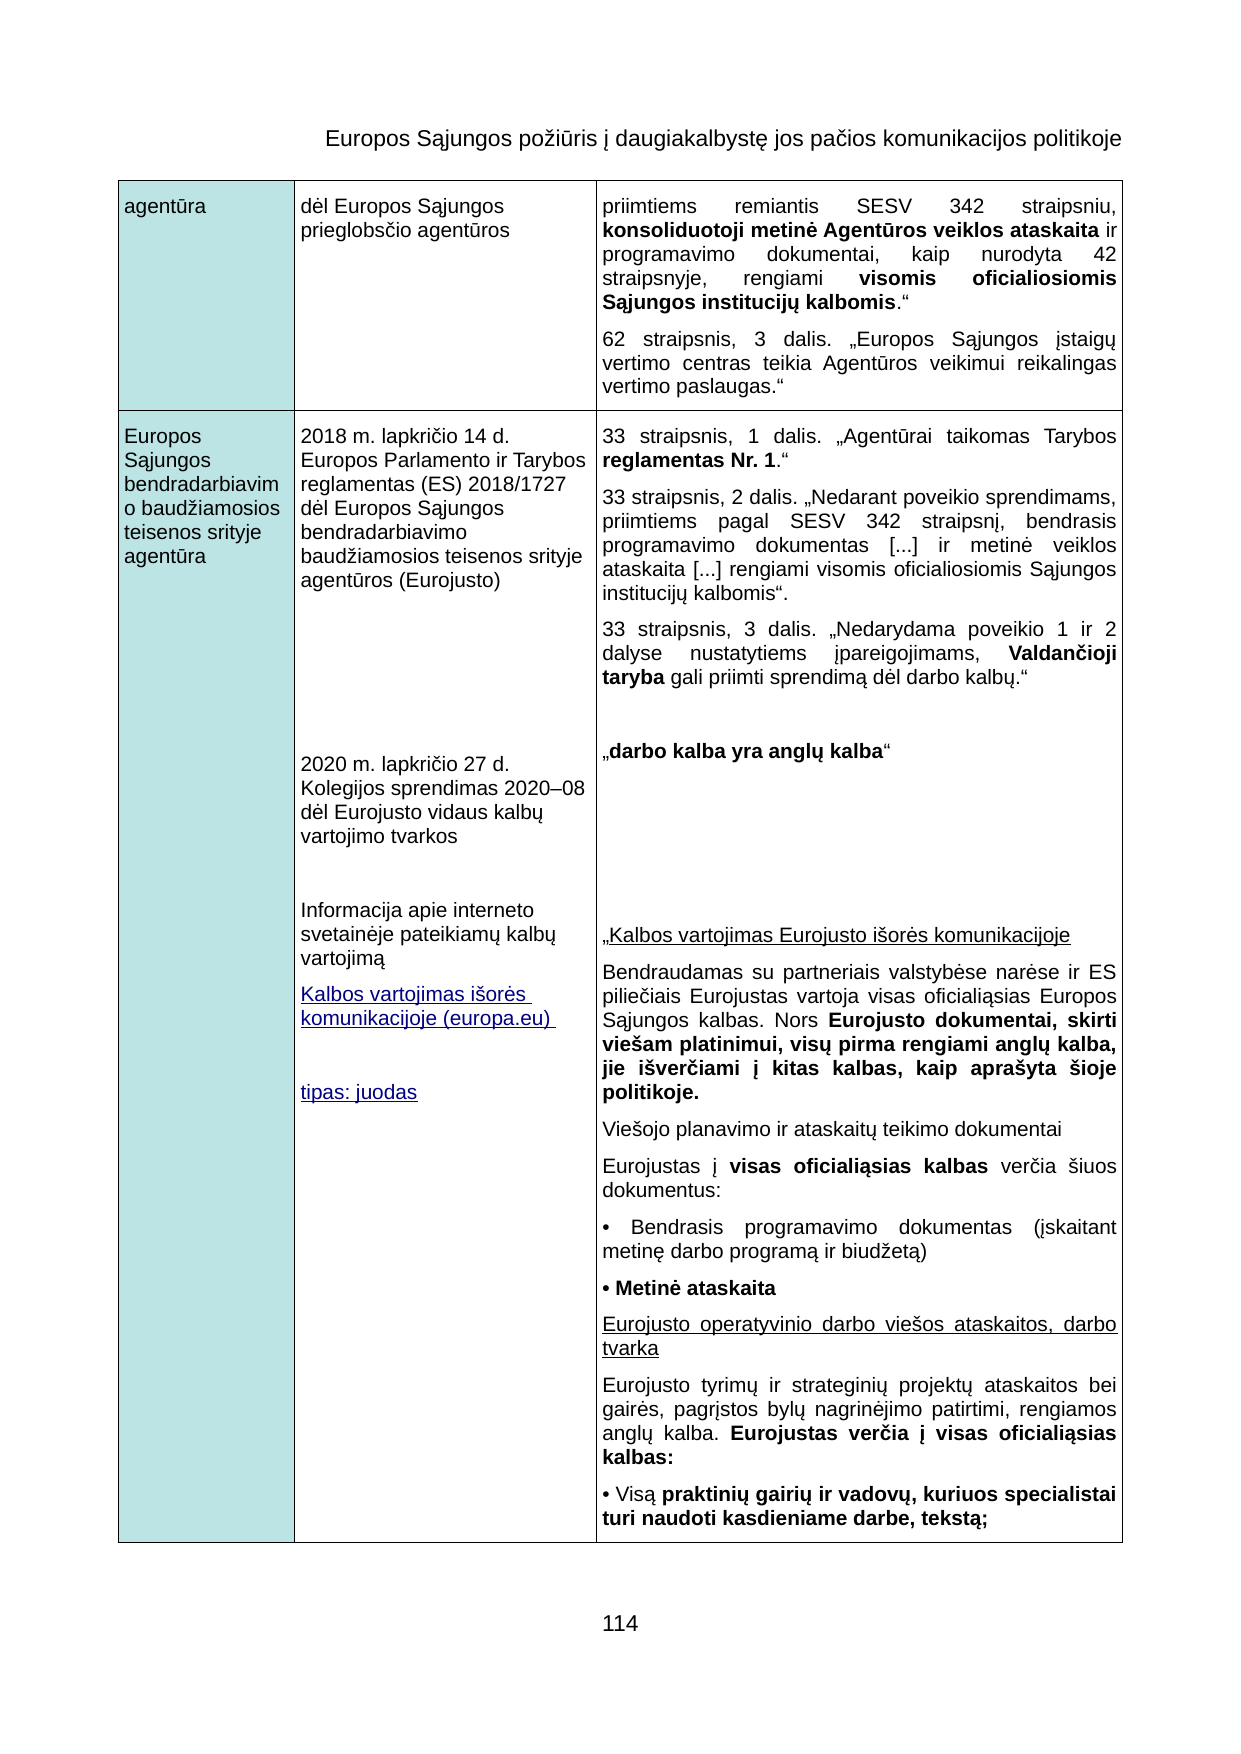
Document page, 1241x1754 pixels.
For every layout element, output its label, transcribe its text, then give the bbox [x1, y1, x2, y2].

table_cell 33 straipsnis, 1 dalis. „Agentūrai taikomas Tarybos reglamentas Nr. 1.“ 33 straipsnis, 2 dalis. „Nedarant poveikio sprendimams, priimtiems pagal SESV 342 straipsnį, bendrasis programavimo dokumentas [...] ir metinė veiklos ataskaita [...] rengiami visomis oficialiosiomis Sąjungos institucijų kalbomis“. 33 straipsnis, 3 dalis. „Nedarydama poveikio 1 ir 2 dalyse nustatytiems įpareigojimams, Valdančioji taryba gali priimti sprendimą dėl darbo kalbų.“ „darbo kalba yra anglų kalba“ „Kalbos vartojimas Eurojusto išorės komunikacijoje Bendraudamas su partneriais valstybėse narėse ir ES piliečiais Eurojustas vartoja visas oficialiąsias Europos Sąjungos kalbas. Nors Eurojusto dokumentai, skirti viešam platinimui, visų pirma rengiami anglų kalba, jie išverčiami į kitas kalbas, kaip aprašyta šioje politikoje. Viešojo planavimo ir ataskaitų teikimo dokumentai Eurojustas į visas oficialiąsias kalbas verčia šiuos dokumentus: • Bendrasis programavimo dokumentas (įskaitant metinę darbo programą ir biudžetą) • Metinė ataskaita Eurojusto operatyvinio darbo viešos ataskaitos, darbo tvarka Eurojusto tyrimų ir strateginių projektų ataskaitos bei gairės, pagrįstos bylų nagrinėjimo patirtimi, rengiamos anglų kalba. Eurojustas verčia į visas oficialiąsias kalbas: • Visą praktinių gairių ir vadovų, kuriuos specialistai turi naudoti kasdieniame darbe, tekstą; [597, 411, 1122, 1542]
table_cell Europos Sąjungos bendradarbiavimo baudžiamosios teisenos srityje agentūra [119, 411, 294, 1542]
table_cell dėl Europos Sąjungos prieglobsčio agentūros [295, 181, 596, 410]
table_cell agentūra [119, 181, 294, 410]
table_cell priimtiems remiantis SESV 342 straipsniu, konsoliduotoji metinė Agentūros veiklos ataskaita ir programavimo dokumentai, kaip nurodyta 42 straipsnyje, rengiami visomis oficialiosiomis Sąjungos institucijų kalbomis.“ 62 straipsnis, 3 dalis. „Europos Sąjungos įstaigų vertimo centras teikia Agentūros veikimui reikalingas vertimo paslaugas.“ [597, 181, 1122, 410]
table_cell 2018 m. lapkričio 14 d. Europos Parlamento ir Tarybos reglamentas (ES) 2018/1727 dėl Europos Sąjungos bendradarbiavimo baudžiamosios teisenos srityje agentūros (Eurojusto) 2020 m. lapkričio 27 d. Kolegijos sprendimas 2020–08 dėl Eurojusto vidaus kalbų vartojimo tvarkos Informacija apie interneto svetainėje pateikiamų kalbų vartojimą Kalbos vartojimas išorės komunikacijoje (europa.eu) tipas: juodas [295, 411, 596, 1542]
